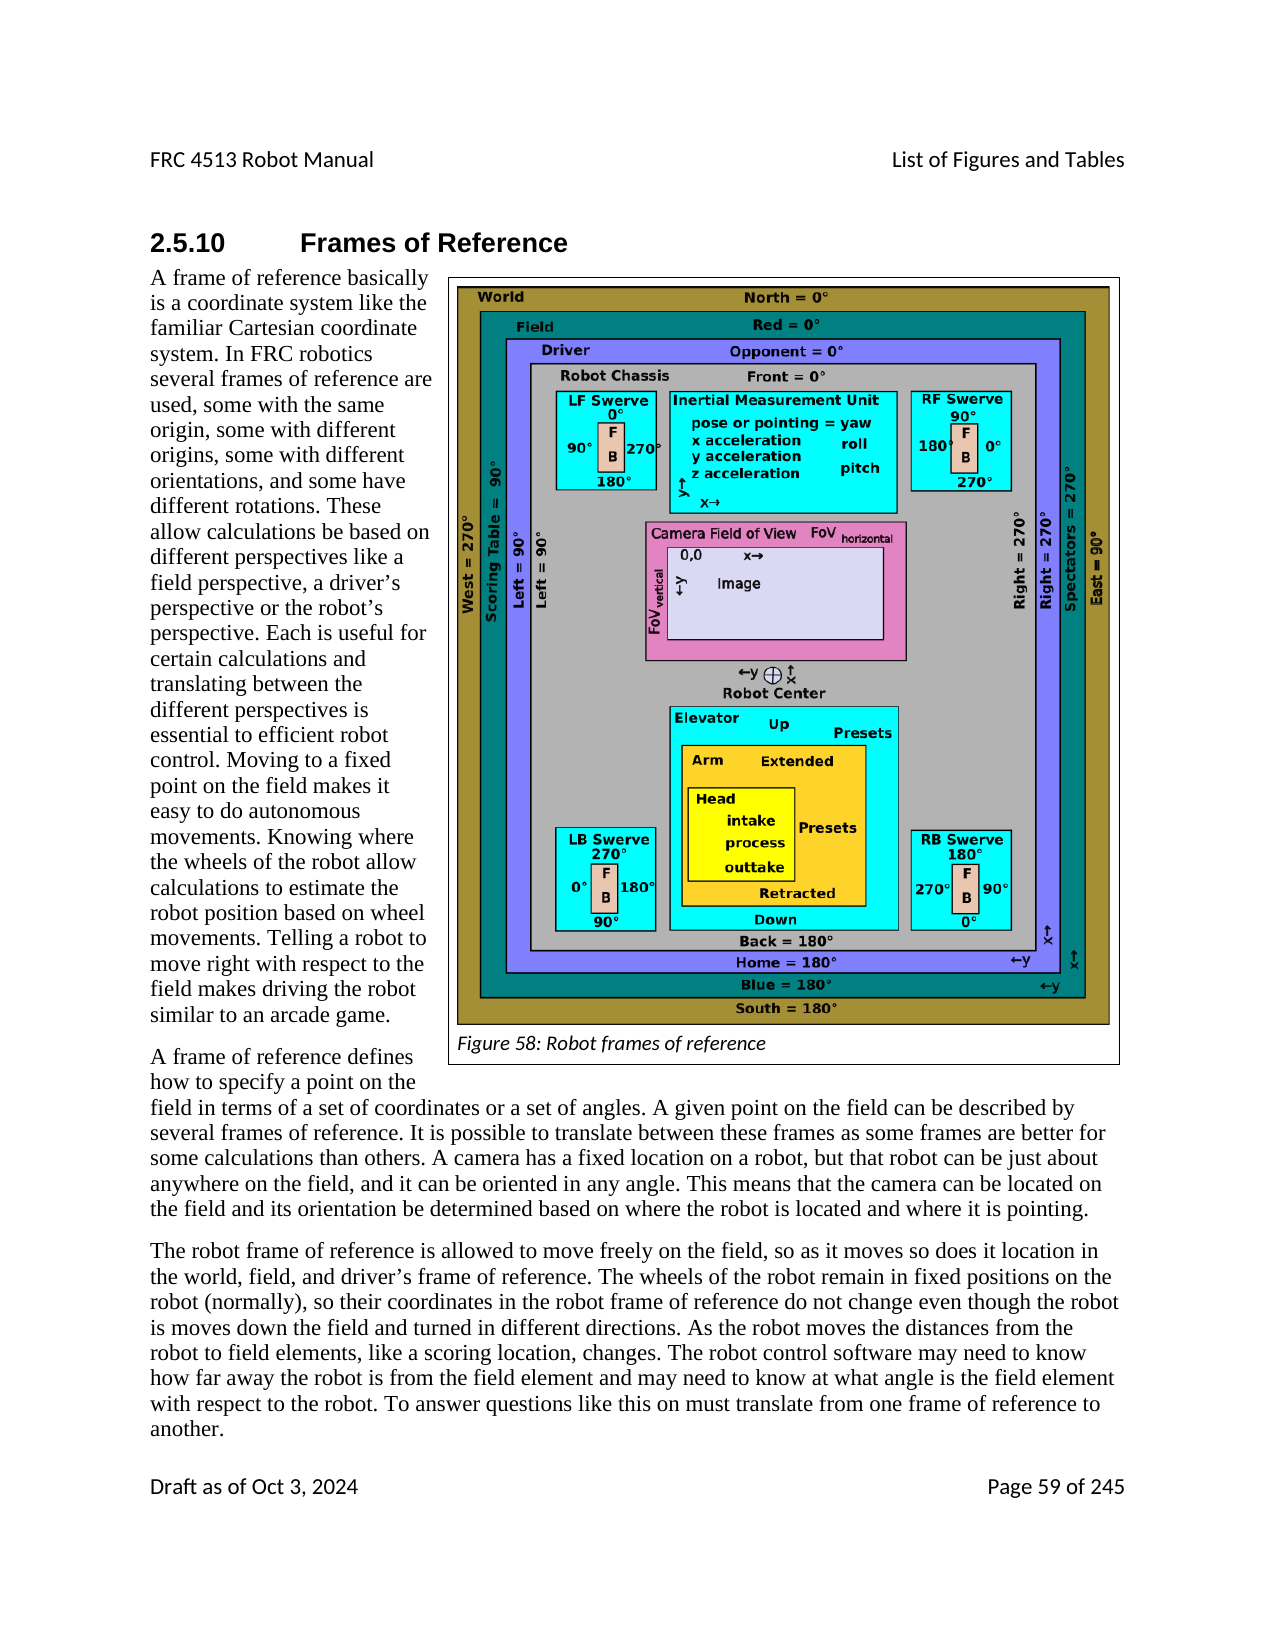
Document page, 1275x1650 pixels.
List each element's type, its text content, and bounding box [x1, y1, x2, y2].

text The robot frame of reference is allowed to move freely on the field, so as it moves so does it location in the world, field, and driver’s frame of reference. The wheels of the robot remain in fixed positions on the robot (normally), so their coordinates in the robot frame of reference do not change even though the robot is moves down the field and turned in different directions. As the robot moves the distances from the robot to field elements, like a scoring location, changes. The robot control software may need to know how far away the robot is from the field element and may need to know at what angle is the field element with respect to the robot. To answer questions like this on must translate from one frame of reference to another. [150, 1238, 1125, 1442]
text [449, 278, 1119, 1064]
subtitle Frames of Reference [150, 228, 1125, 258]
picture [457, 286, 1110, 1025]
text A frame of reference basically is a coordinate system like the familiar Cartesian coordinate system. In FRC robotics several frames of reference are used, some with the same origin, some with different origins, some with different orientations, and some have different rotations. These allow calculations be based on different perspectives like a field perspective, a driver’s perspective or the robot’s perspective. Each is useful for certain calculations and translating between the different perspectives is essential to efficient robot control. Moving to a fixed point on the field makes it easy to do autonomous movements. Knowing where the wheels of the robot allow calculations to estimate the robot position based on wheel movements. Telling a robot to move right with respect to the field makes driving the robot similar to an arcade game. [150, 264, 1125, 1027]
text A frame of reference defines how to specify a point on the field in terms of a set of coordinates or a set of angles. A given point on the field can be described by several frames of reference. It is possible to translate between these frames as some frames are better for some calculations than others. A camera has a fixed location on a robot, but that robot can be just about anywhere on the field, and it can be oriented in any angle. This means that the camera can be located on the field and its orientation be determined based on where the robot is located and where it is pointing. [150, 1044, 1125, 1222]
text Figure 58: Robot frames of reference [457, 1025, 1110, 1056]
